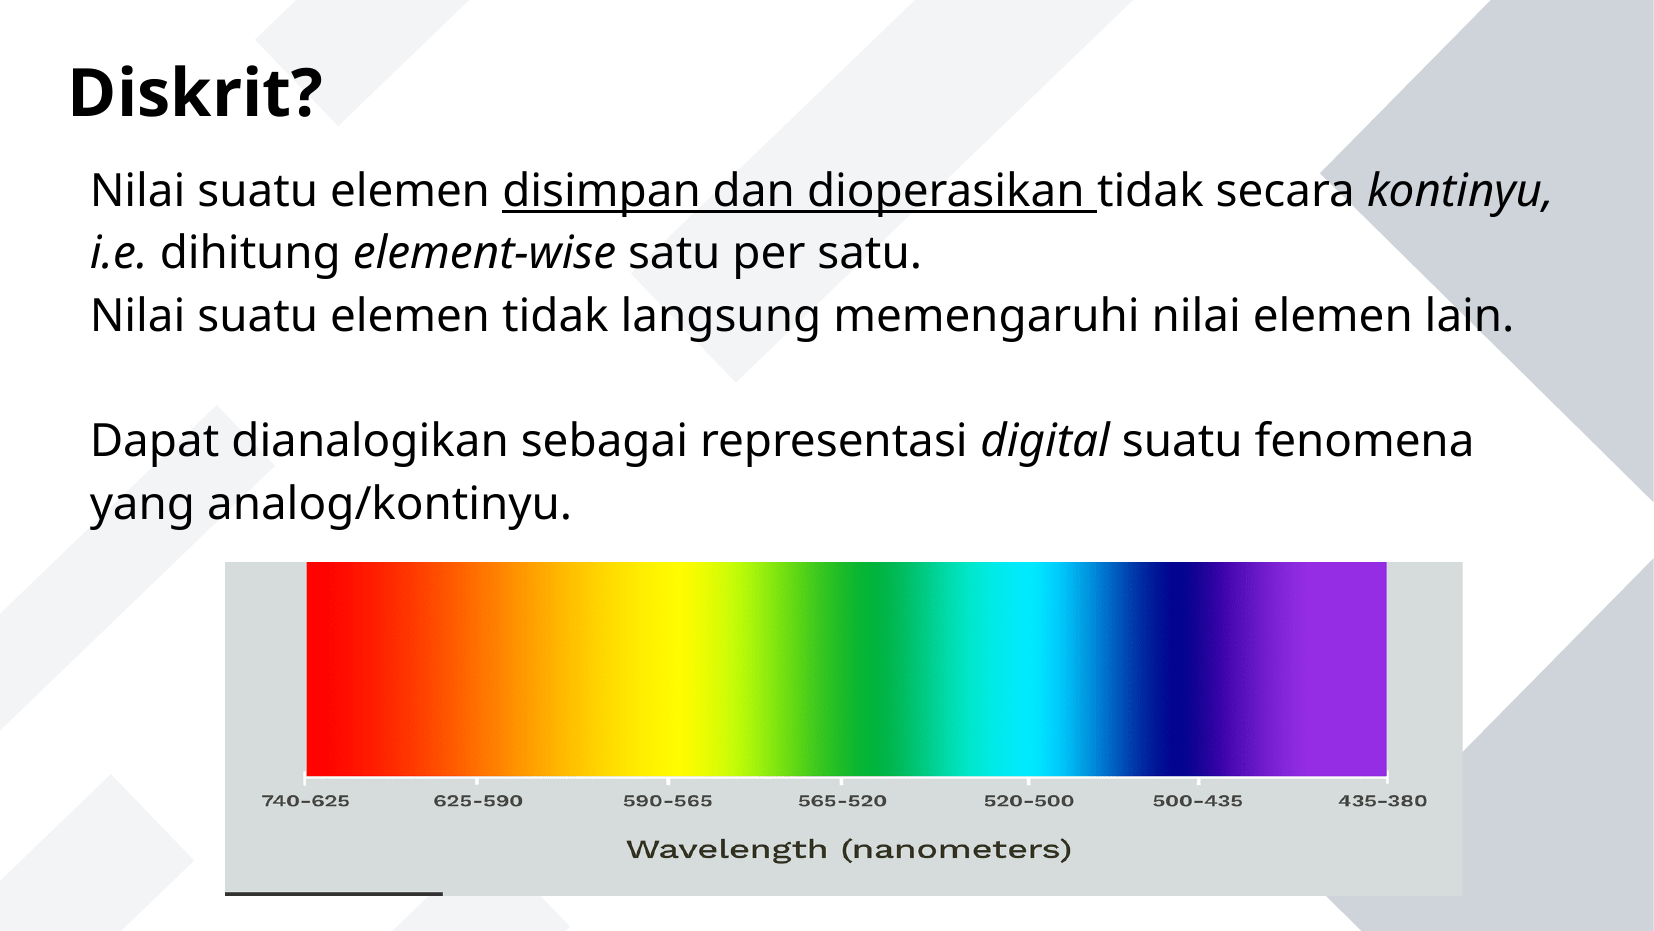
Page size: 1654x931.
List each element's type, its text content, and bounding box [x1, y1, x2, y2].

text_box Diskrit? [35, 37, 338, 144]
text_box Nilai suatu elemen disimpan dan dioperasikan tidak secara kontinyu, i.e. dihitung element-wise satu per satu. Nilai suatu elemen tidak langsung memengaruhi nilai elemen lain. Dapat dianalogikan sebagai representasi digital suatu fenomena yang analog/kontinyu. [75, 150, 1576, 826]
picture [225, 562, 1463, 896]
